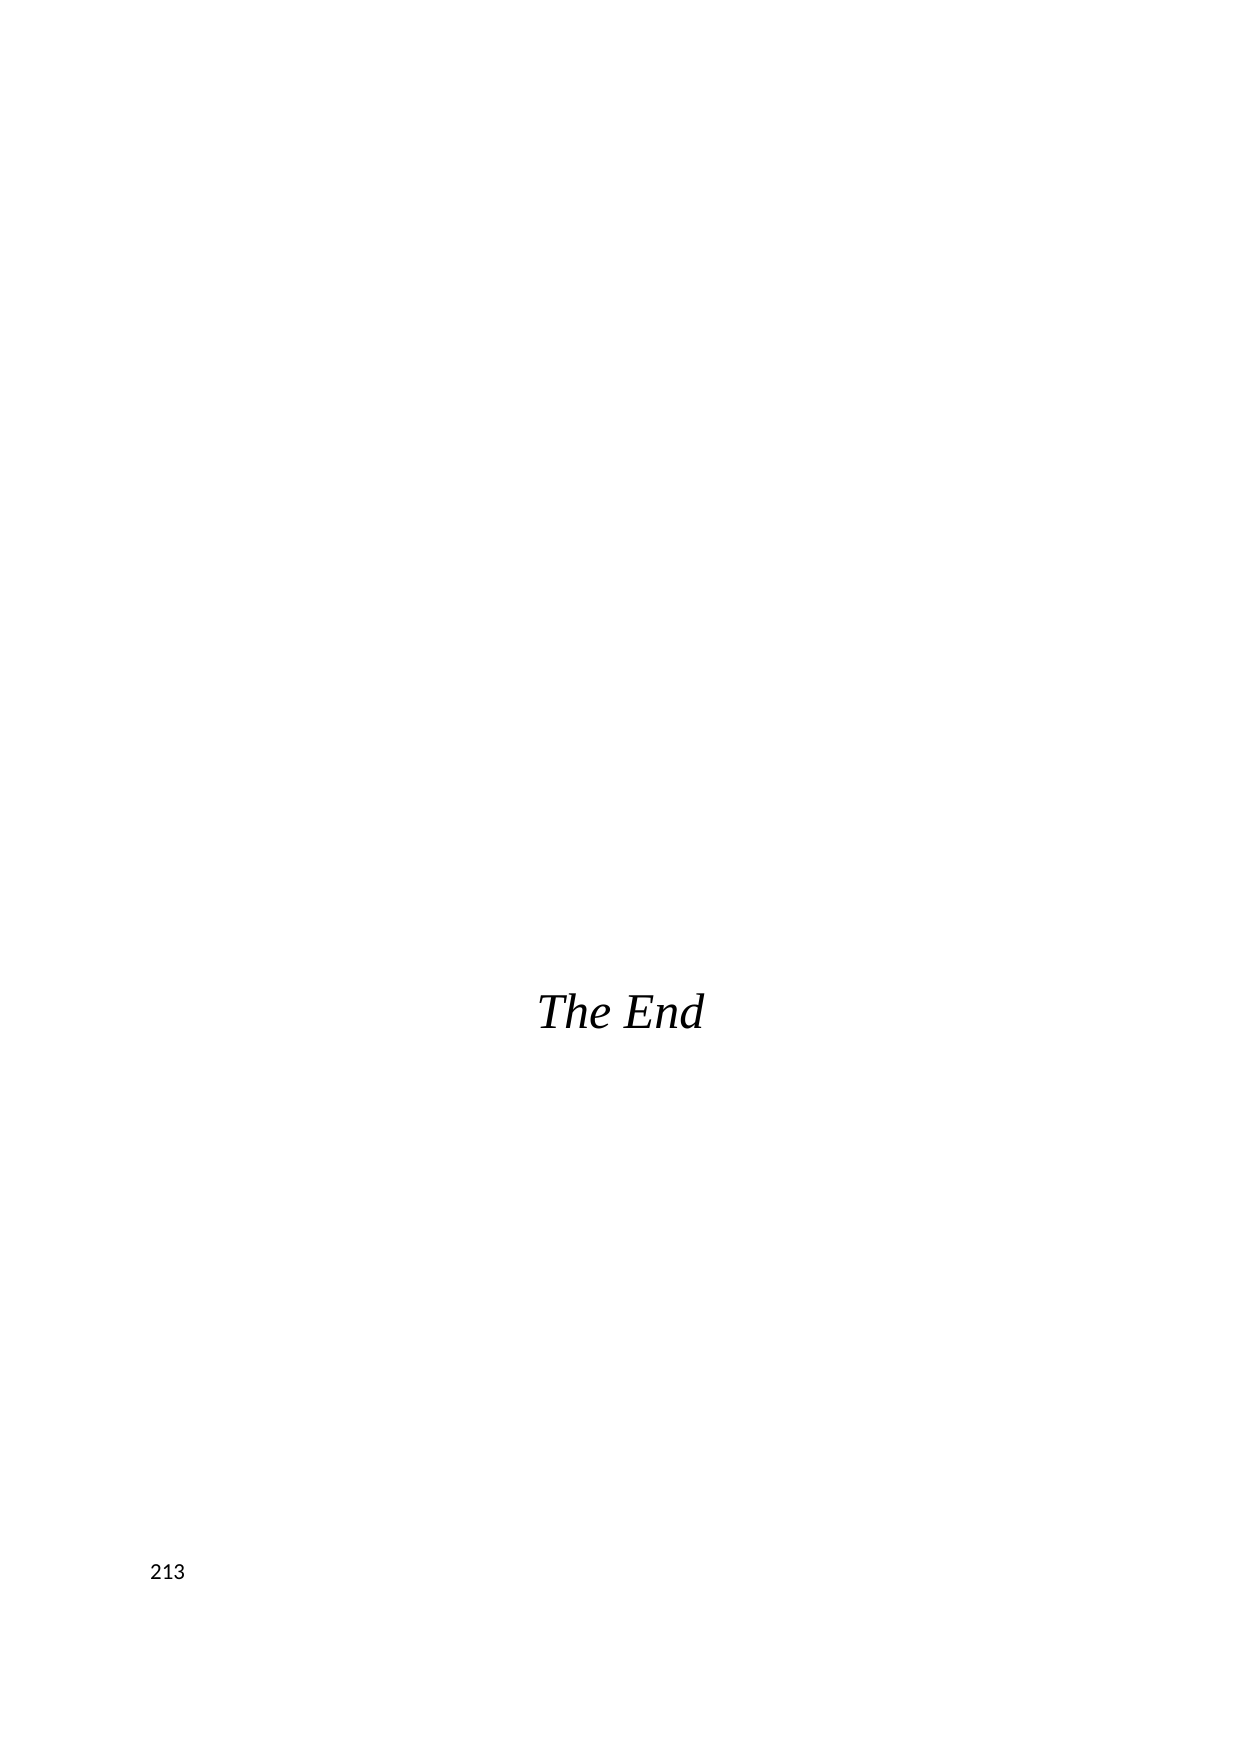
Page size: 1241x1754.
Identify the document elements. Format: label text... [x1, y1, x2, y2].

text The End [150, 982, 1090, 1039]
